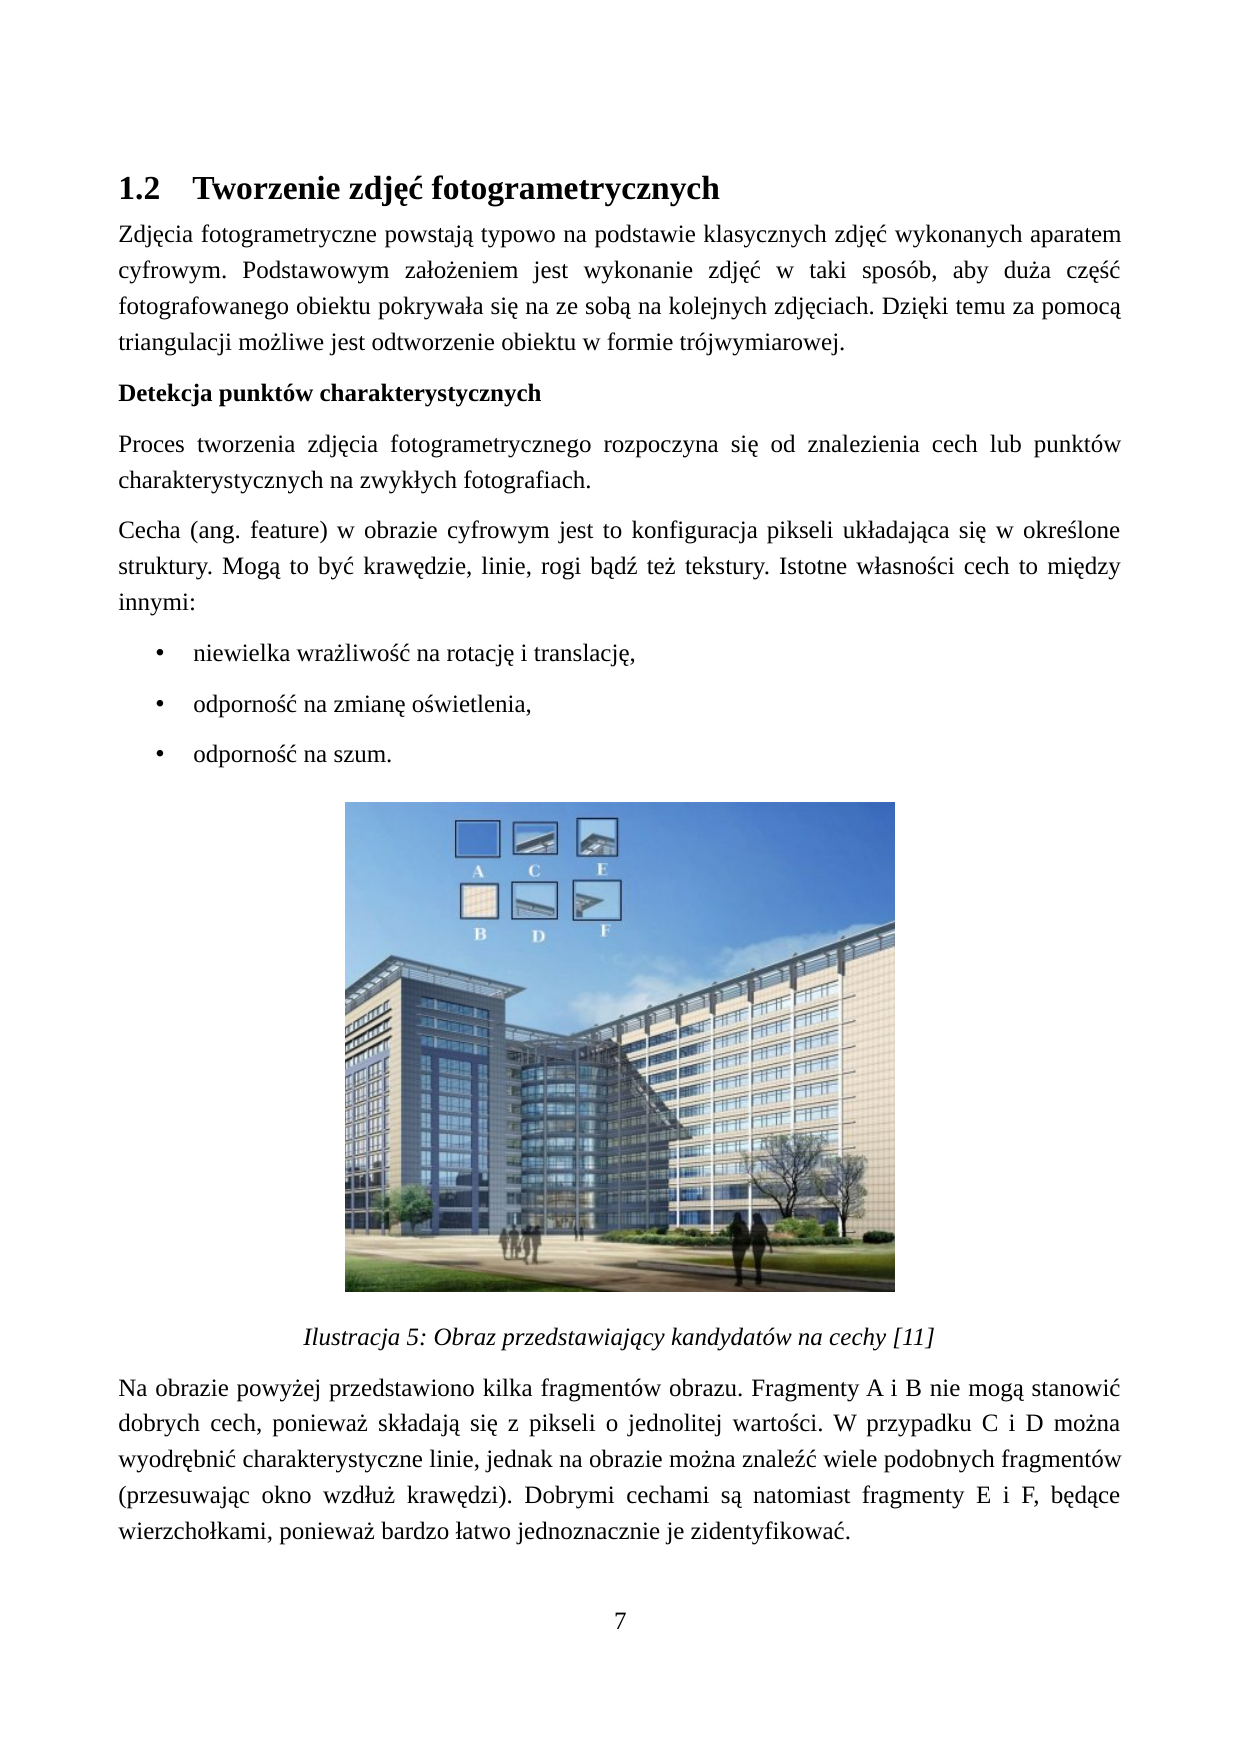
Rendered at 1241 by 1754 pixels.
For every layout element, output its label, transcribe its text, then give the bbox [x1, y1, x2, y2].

list odporność na zmianę oświetlenia, [156, 689, 1122, 718]
text Zdjęcia fotogrametryczne powstają typowo na podstawie klasycznych zdjęć wykonanych aparatem cyfrowym. Podstawowym założeniem jest wykonanie zdjęć w taki sposób, aby duża część fotografowanego obiektu pokrywała się na ze sobą na kolejnych zdjęciach. Dzięki temu za pomocą triangulacji możliwe jest odtworzenie obiektu w formie trójwymiarowej. [118, 219, 1122, 356]
text Ilustracja 5: Obraz przedstawiający kandydatów na cechy [11] [268, 1322, 973, 1351]
text Detekcja punktów charakterystycznych [118, 378, 1122, 407]
list odporność na szum. [156, 739, 1122, 768]
text Na obrazie powyżej przedstawiono kilka fragmentów obrazu. Fragmenty A i B nie mogą stanowić dobrych cech, ponieważ składają się z pikseli o jednolitej wartości. W przypadku C i D można wyodrębnić charakterystyczne linie, jednak na obrazie można znaleźć wiele podobnych fragmentów (przesuwając okno wzdłuż krawędzi). Dobrymi cechami są natomiast fragmenty E i F, będące wierzchołkami, ponieważ bardzo łatwo jednoznacznie je zidentyfikować. [118, 1373, 1122, 1545]
text Cecha (ang. feature) w obrazie cyfrowym jest to konfiguracja pikseli układająca się w określone struktury. Mogą to być krawędzie, linie, rogi bądź też tekstury. Istotne własności cech to między innymi: [118, 516, 1122, 616]
subtitle Tworzenie zdjęć fotogrametrycznych [118, 168, 1122, 207]
text Proces tworzenia zdjęcia fotogrametrycznego rozpoczyna się od znalezienia cech lub punktów charakterystycznych na zwykłych fotografiach. [118, 429, 1122, 493]
picture [345, 802, 895, 1292]
list niewielka wrażliwość na rotację i translację, [156, 638, 1122, 667]
